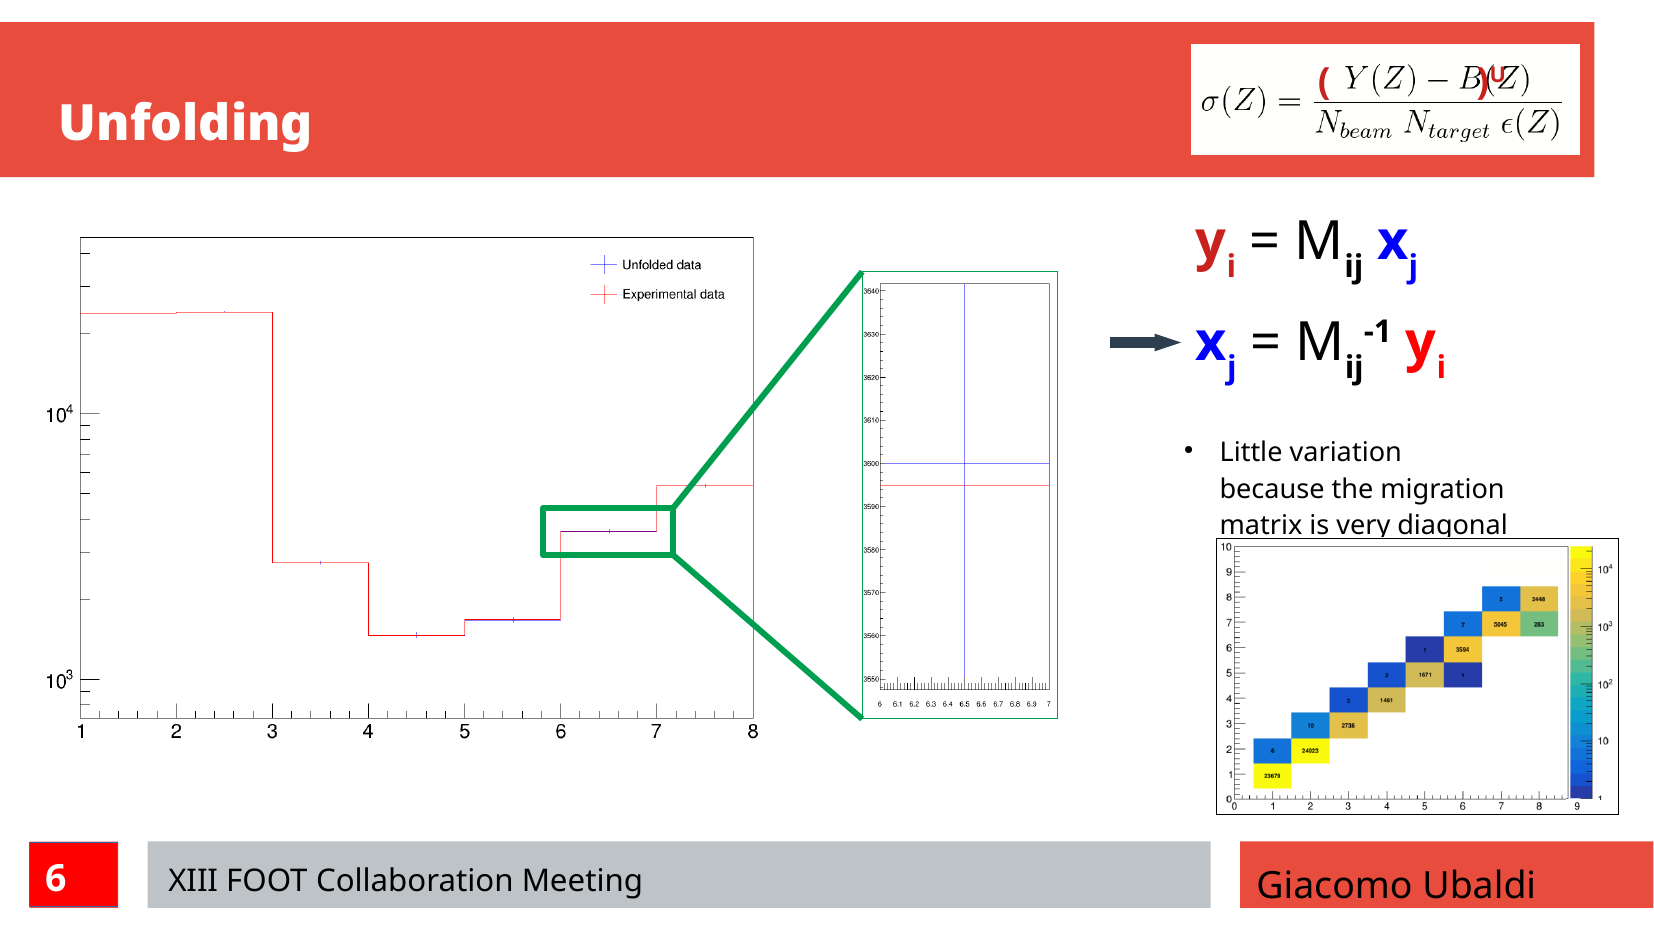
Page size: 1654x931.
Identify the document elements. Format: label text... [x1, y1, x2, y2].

text_box xj = Mij-1 yi [1181, 361, 1642, 462]
picture [546, 511, 670, 552]
text_box ( )U [1303, 47, 1581, 106]
text_box XIII FOOT Collaboration Meeting [153, 850, 956, 914]
picture [862, 271, 1058, 719]
picture [676, 351, 804, 663]
picture [1216, 537, 1619, 815]
text_box [1191, 44, 1580, 155]
text_box Little variation because the migration matrix is very diagonal [1169, 425, 1572, 543]
picture [35, 214, 804, 768]
text_box 6 [30, 844, 86, 903]
text_box [29, 842, 118, 907]
picture [1201, 64, 1562, 142]
text_box yi = Mij xj [1181, 194, 1642, 361]
text_box Giacomo Ubaldi [1241, 850, 1568, 910]
title Unfolding [59, 44, 1595, 156]
